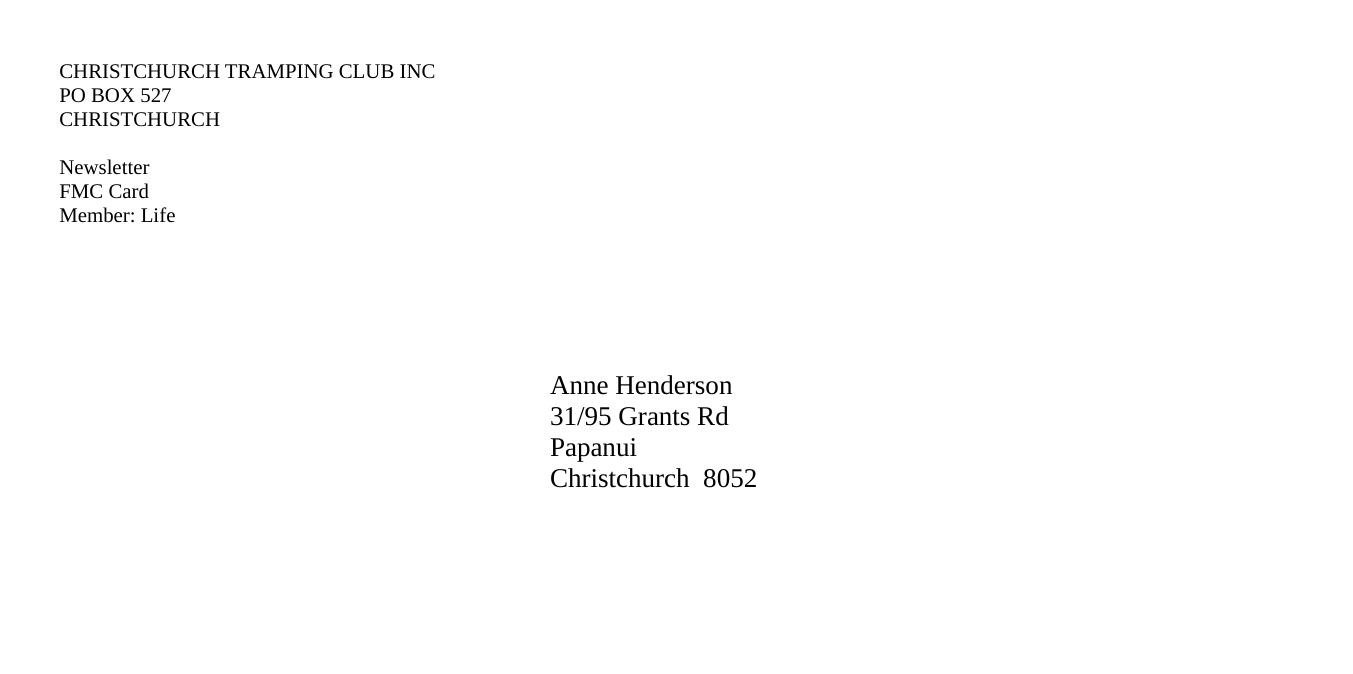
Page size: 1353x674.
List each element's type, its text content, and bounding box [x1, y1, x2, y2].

text CHRISTCHURCH TRAMPING CLUB INC [59, 59, 1293, 83]
text Newsletter [59, 155, 1293, 179]
text Member: Life [59, 203, 1293, 227]
text Papanui [550, 431, 1293, 462]
text CHRISTCHURCH [59, 107, 1293, 131]
text FMC Card [59, 179, 1293, 203]
text Christchurch 8052 [550, 462, 1293, 493]
text 31/95 Grants Rd [550, 400, 1293, 431]
text Anne Henderson [550, 369, 1293, 400]
text PO BOX 527 [59, 83, 1293, 107]
